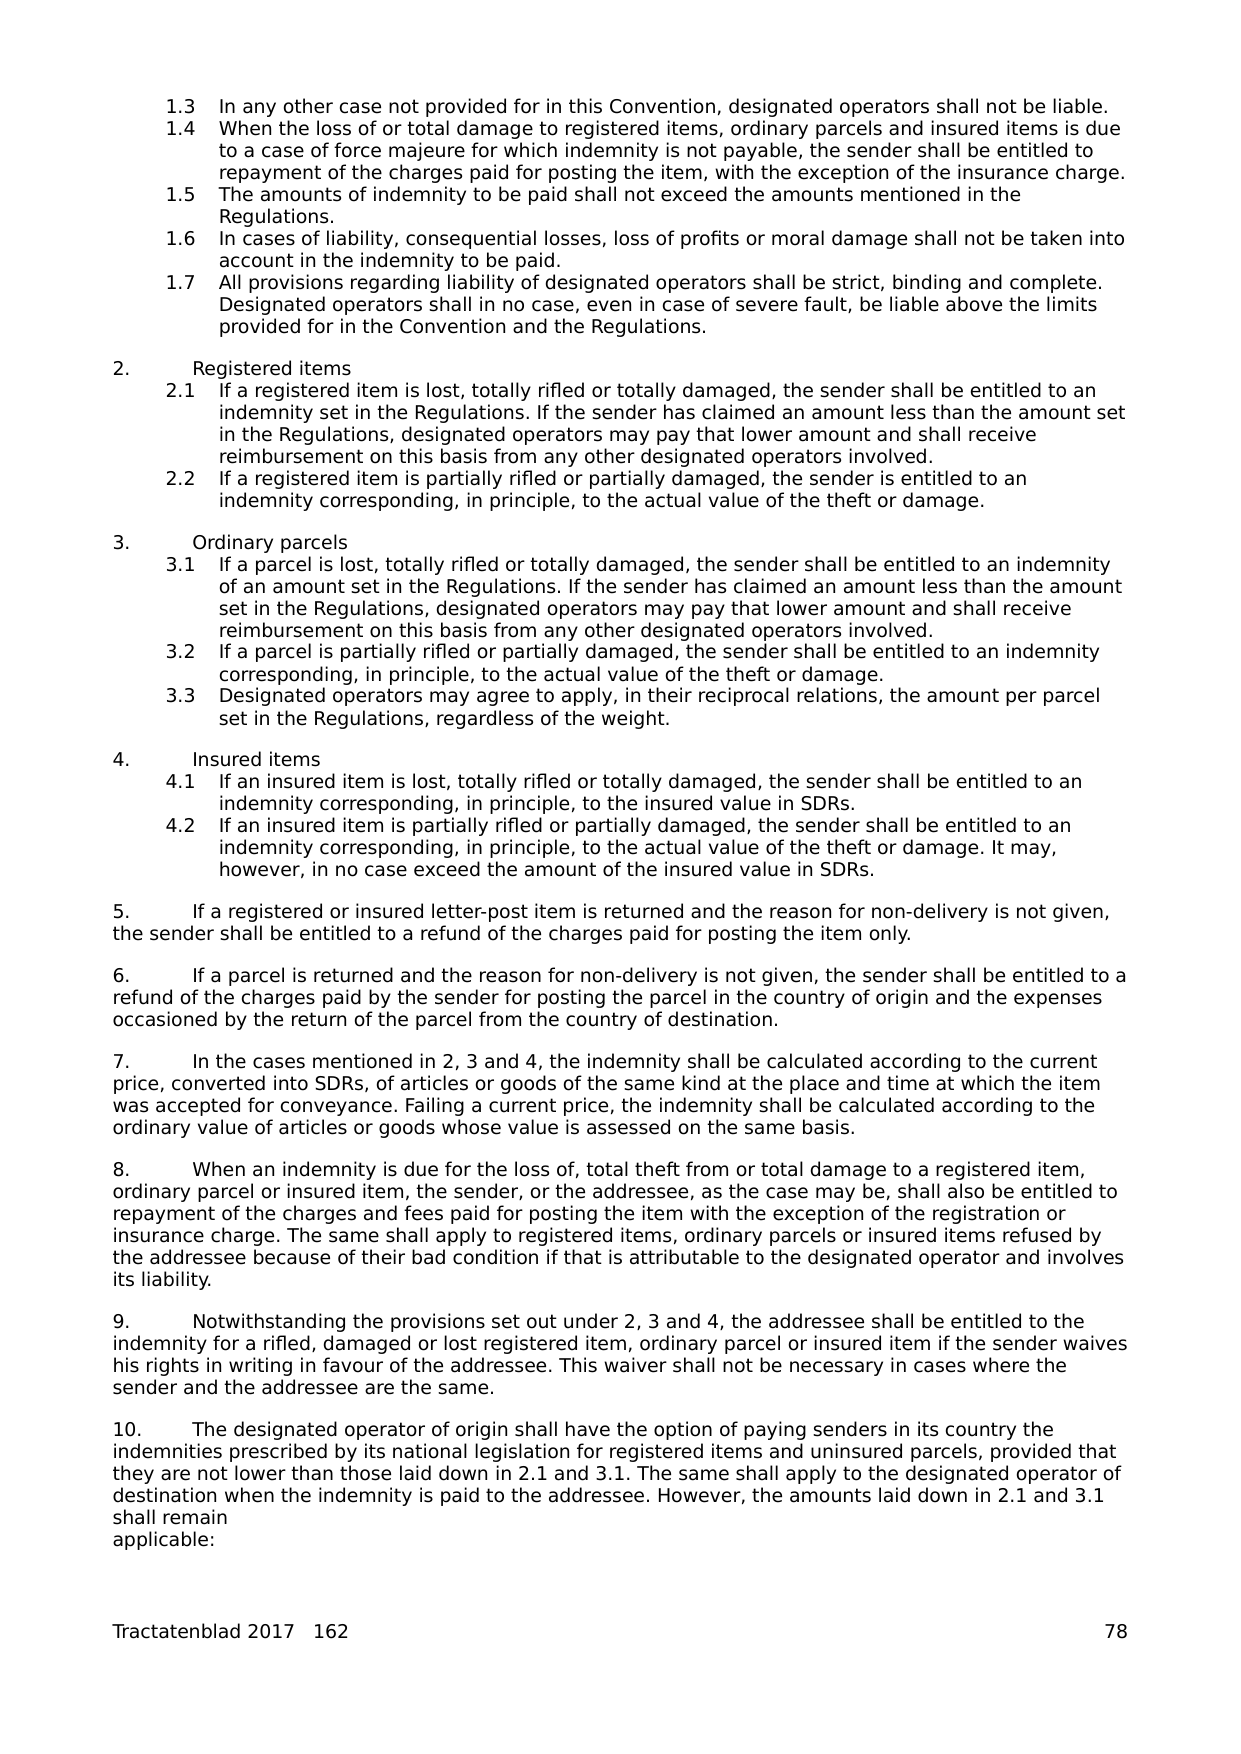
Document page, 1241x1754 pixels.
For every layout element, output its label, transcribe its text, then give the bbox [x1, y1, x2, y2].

text 1.7 All provisions regarding liability of designated operators shall be strict, binding and complete. Designated operators shall in no case, even in case of severe fault, be liable above the limits provided for in the Convention and the Regulations. [165, 272, 1128, 338]
text 5. If a registered or insured letter-post item is returned and the reason for non-delivery is not given, the sender shall be entitled to a refund of the charges paid for posting the item only. [112, 901, 1128, 945]
text applicable: [112, 1529, 1128, 1551]
text 4.2 If an insured item is partially rifled or partially damaged, the sender shall be entitled to an indemnity corresponding, in principle, to the actual value of the theft or damage. It may, however, in no case exceed the amount of the insured value in SDRs. [165, 815, 1128, 881]
text 3.2 If a parcel is partially rifled or partially damaged, the sender shall be entitled to an indemnity corresponding, in principle, to the actual value of the theft or damage. [165, 641, 1128, 685]
text 1.6 In cases of liability, consequential losses, loss of profits or moral damage shall not be taken into account in the indemnity to be paid. [165, 228, 1128, 272]
text 3.1 If a parcel is lost, totally rifled or totally damaged, the sender shall be entitled to an indemnity of an amount set in the Regulations. If the sender has claimed an amount less than the amount set in the Regulations, designated operators may pay that lower amount and shall receive reimbursement on this basis from any other designated operators involved. [165, 553, 1128, 641]
text 4.1 If an insured item is lost, totally rifled or totally damaged, the sender shall be entitled to an indemnity corresponding, in principle, to the insured value in SDRs. [165, 771, 1128, 815]
text 3.3 Designated operators may agree to apply, in their reciprocal relations, the amount per parcel set in the Regulations, regardless of the weight. [165, 685, 1128, 729]
text 1.5 The amounts of indemnity to be paid shall not exceed the amounts mentioned in the Regulations. [165, 184, 1128, 228]
text 3. Ordinary parcels [112, 532, 1128, 553]
text 2.2 If a registered item is partially rifled or partially damaged, the sender is entitled to an indemnity corresponding, in principle, to the actual value of the theft or damage. [165, 468, 1128, 512]
text 6. If a parcel is returned and the reason for non-delivery is not given, the sender shall be entitled to a refund of the charges paid by the sender for posting the parcel in the country of origin and the expenses occasioned by the return of the parcel from the country of destination. [112, 965, 1128, 1031]
text 4. Insured items [112, 749, 1128, 771]
text 10. The designated operator of origin shall have the option of paying senders in its country the indemnities prescribed by its national legislation for registered items and uninsured parcels, provided that they are not lower than those laid down in 2.1 and 3.1. The same shall apply to the designated operator of destination when the indemnity is paid to the addressee. However, the amounts laid down in 2.1 and 3.1 shall remain [112, 1419, 1128, 1529]
text 1.3 In any other case not provided for in this Convention, designated operators shall not be liable. [165, 96, 1128, 118]
text 2. Registered items [112, 358, 1128, 380]
text 7. In the cases mentioned in 2, 3 and 4, the indemnity shall be calculated according to the current price, converted into SDRs, of articles or goods of the same kind at the place and time at which the item was accepted for conveyance. Failing a current price, the indemnity shall be calculated according to the ordinary value of articles or goods whose value is assessed on the same basis. [112, 1051, 1128, 1139]
text 9. Notwithstanding the provisions set out under 2, 3 and 4, the addressee shall be entitled to the indemnity for a rifled, damaged or lost registered item, ordinary parcel or insured item if the sender waives his rights in writing in favour of the addressee. This waiver shall not be necessary in cases where the sender and the addressee are the same. [112, 1311, 1128, 1399]
text 8. When an indemnity is due for the loss of, total theft from or total damage to a registered item, ordinary parcel or insured item, the sender, or the addressee, as the case may be, shall also be entitled to repayment of the charges and fees paid for posting the item with the exception of the registration or insurance charge. The same shall apply to registered items, ordinary parcels or insured items refused by the addressee because of their bad condition if that is attributable to the designated operator and involves its liability. [112, 1159, 1128, 1291]
text 1.4 When the loss of or total damage to registered items, ordinary parcels and insured items is due to a case of force majeure for which indemnity is not payable, the sender shall be entitled to repayment of the charges paid for posting the item, with the exception of the insurance charge. [165, 118, 1128, 184]
text 2.1 If a registered item is lost, totally rifled or totally damaged, the sender shall be entitled to an indemnity set in the Regulations. If the sender has claimed an amount less than the amount set in the Regulations, designated operators may pay that lower amount and shall receive reimbursement on this basis from any other designated operators involved. [165, 380, 1128, 468]
